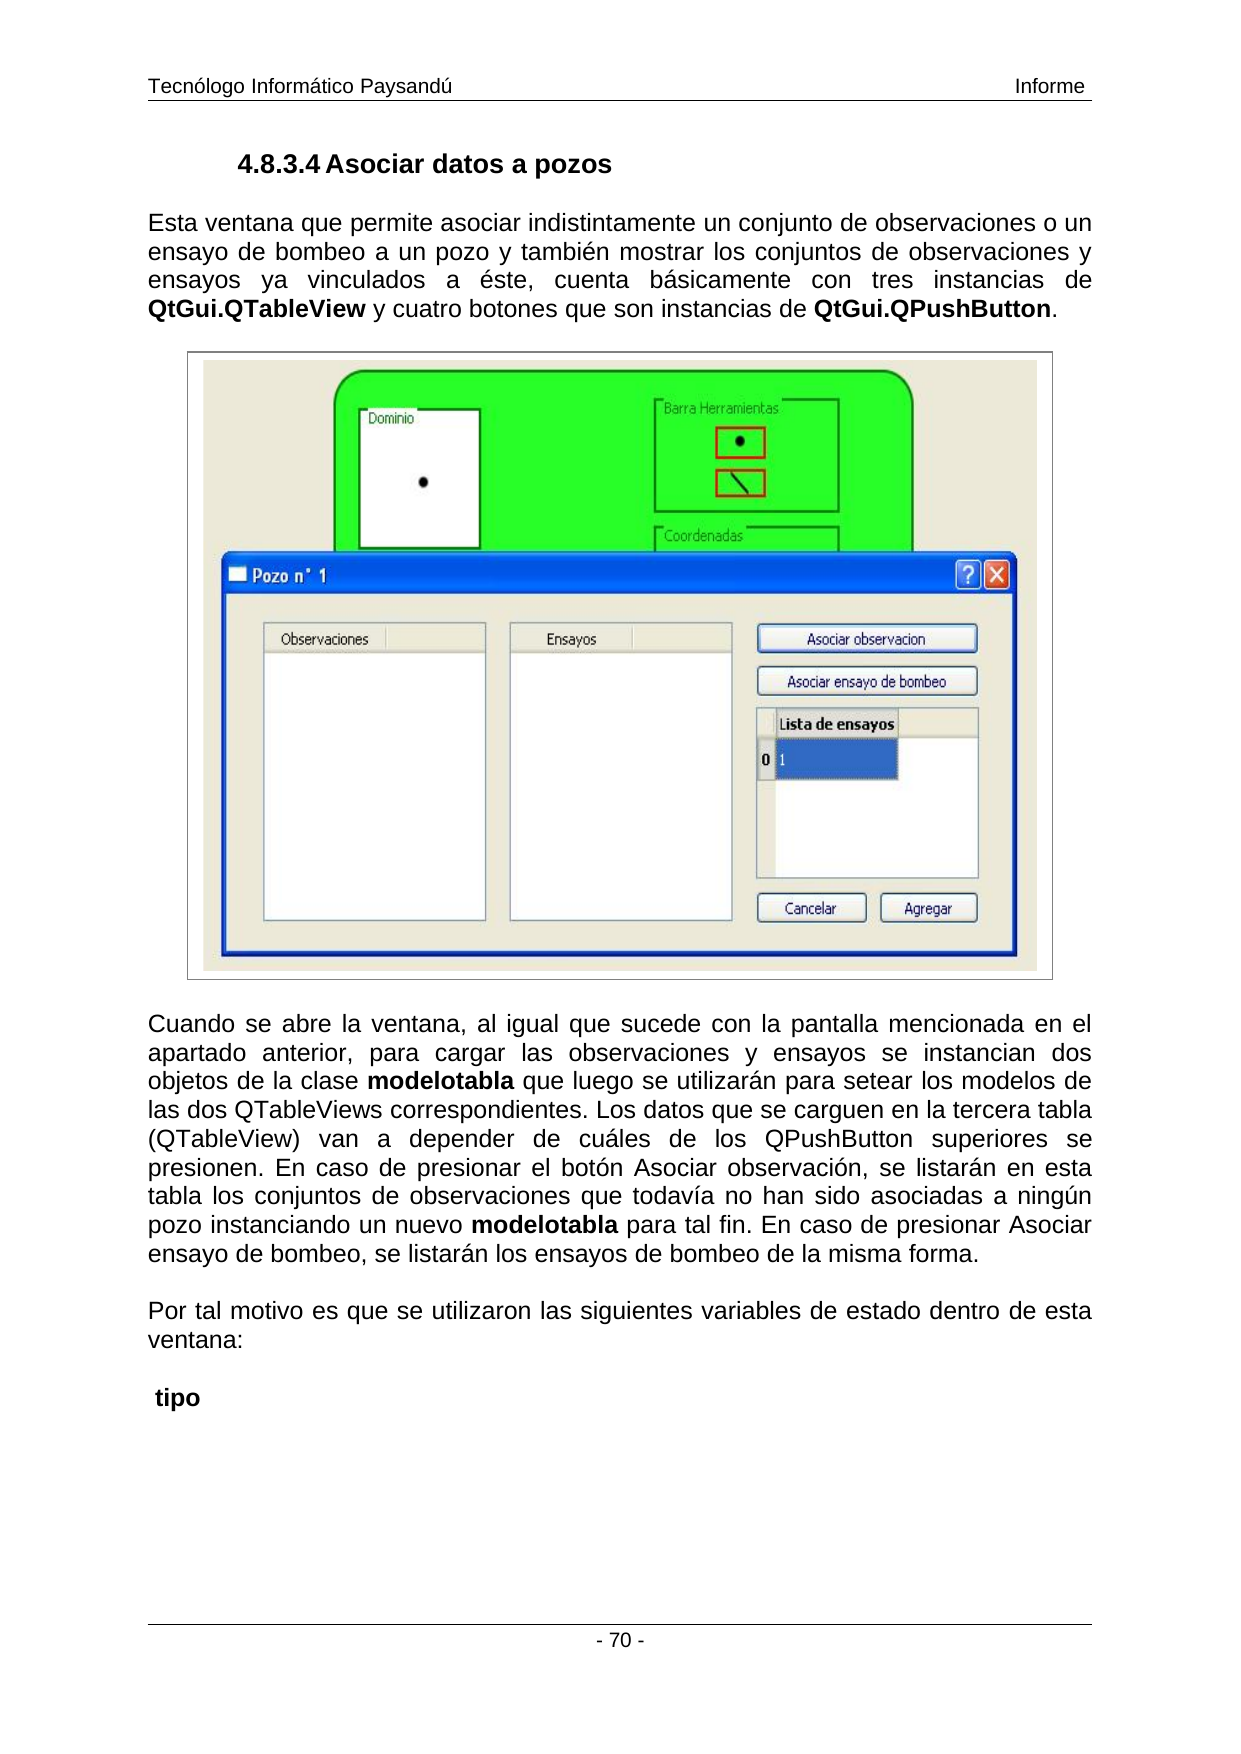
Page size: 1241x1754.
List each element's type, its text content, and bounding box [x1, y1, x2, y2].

text tipo [148, 1383, 1092, 1411]
text Esta ventana que permite asociar indistintamente un conjunto de observaciones o un ensayo de bombeo a un pozo y también mostrar los conjuntos de observaciones y ensayos ya vinculados a éste, cuenta básicamente con tres instancias de QtGui.QTableView y cuatro botones que son instancias de QtGui.QPushButton. [148, 208, 1092, 323]
subtitle Asociar datos a pozos [237, 148, 1092, 179]
text Cuando se abre la ventana, al igual que sucede con la pantalla mencionada en el apartado anterior, para cargar las observaciones y ensayos se instancian dos objetos de la clase modelotabla que luego se utilizarán para setear los modelos de las dos QTableViews correspondientes. Los datos que se carguen en la tercera tabla (QTableView) van a depender de cuáles de los QPushButton superiores se presionen. En caso de presionar el botón Asociar observación, se listarán en esta tabla los conjuntos de observaciones que todavía no han sido asociadas a ningún pozo instanciando un nuevo modelotabla para tal fin. En caso de presionar Asociar ensayo de bombeo, se listarán los ensayos de bombeo de la misma forma. [148, 1009, 1092, 1268]
text Por tal motivo es que se utilizaron las siguientes variables de estado dentro de esta ventana: [148, 1296, 1092, 1354]
picture [203, 360, 1037, 971]
